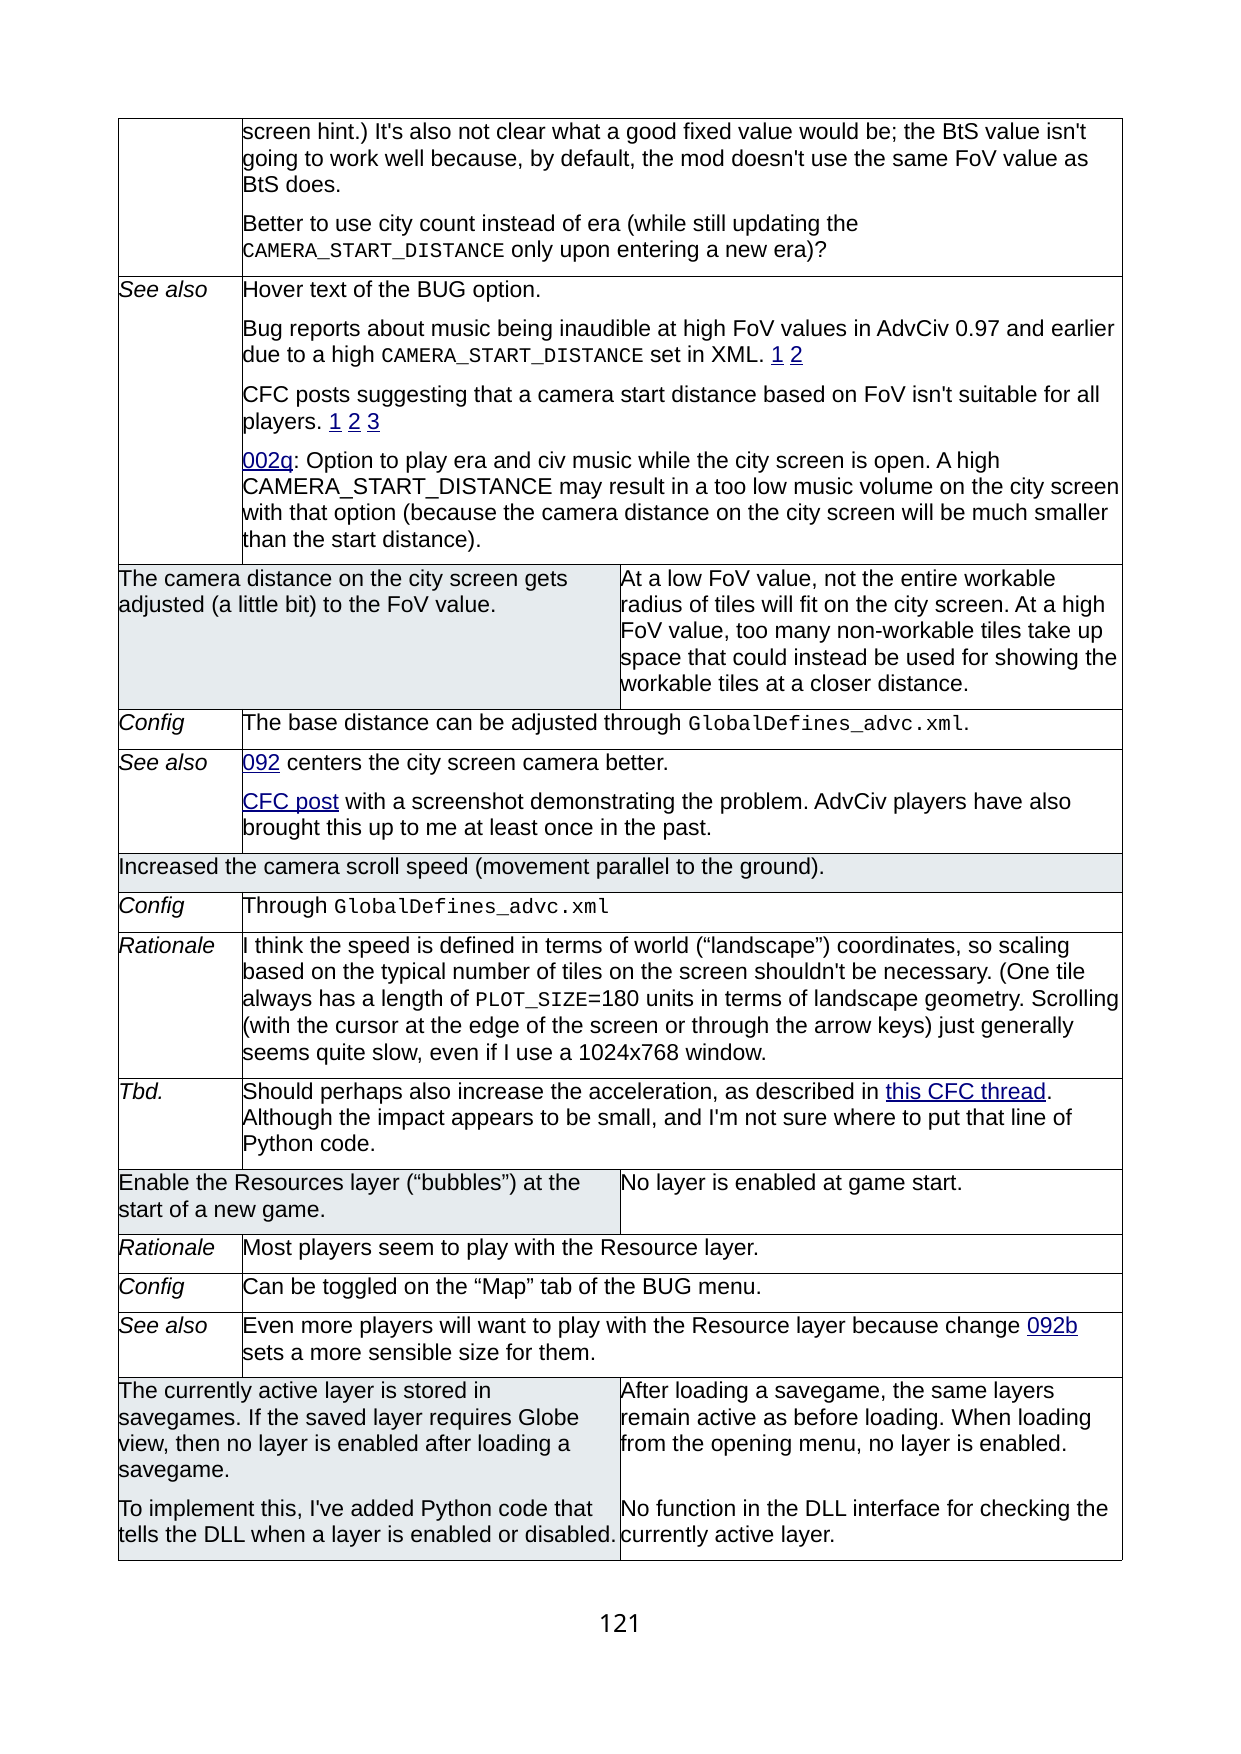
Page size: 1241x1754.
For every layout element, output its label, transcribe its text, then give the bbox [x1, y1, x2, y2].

table_cell Hover text of the BUG option. Bug reports about music being inaudible at high FoV values in AdvCiv 0.97 and earlier due to a high CAMERA_START_DISTANCE set in XML. 1 2 CFC posts suggesting that a camera start distance based on FoV isn't suitable for all players. 1 2 3 002q: Option to play era and civ music while the city screen is open. A high CAMERA_START_DISTANCE may result in a too low music volume on the city screen with that option (because the camera distance on the city screen will be much smaller than the start distance). [243, 277, 1122, 564]
table_cell Even more players will want to play with the Resource layer because change 092b sets a more sensible size for them. [243, 1313, 1122, 1377]
table_cell See also [119, 1313, 242, 1377]
table_cell Through GlobalDefines_advc.xml [243, 893, 1122, 932]
table_cell Should perhaps also increase the acceleration, as described in this CFC thread. Although the impact appears to be small, and I'm not sure where to put that line of Python code. [243, 1079, 1122, 1169]
table_cell Rationale [119, 933, 242, 1077]
table_cell screen hint.) It's also not clear what a good fixed value would be; the BtS value isn't going to work well because, by default, the mod doesn't use the same FoV value as BtS does. Better to use city count instead of era (while still updating the CAMERA_START_DISTANCE only upon entering a new era)? [243, 119, 1122, 276]
table_cell Config [119, 893, 242, 932]
table_cell After loading a savegame, the same layers remain active as before loading. When loading from the opening menu, no layer is enabled. No function in the DLL interface for checking the currently active layer. [621, 1378, 1122, 1560]
table_cell Can be toggled on the “Map” tab of the BUG menu. [243, 1274, 1122, 1312]
table_cell See also [119, 277, 242, 564]
table_cell The camera distance on the city screen gets adjusted (a little bit) to the FoV value. [119, 565, 620, 709]
table_cell [119, 119, 242, 276]
table_cell Rationale [119, 1235, 242, 1273]
table_cell 092 centers the city screen camera better. CFC post with a screenshot demonstrating the problem. AdvCiv players have also brought this up to me at least once in the past. [243, 750, 1122, 853]
table_cell At a low FoV value, not the entire workable radius of tiles will fit on the city screen. At a high FoV value, too many non-workable tiles take up space that could instead be used for showing the workable tiles at a closer distance. [621, 565, 1122, 709]
table_cell No layer is enabled at game start. [621, 1170, 1122, 1234]
table_cell The currently active layer is stored in savegames. If the saved layer requires Globe view, then no layer is enabled after loading a savegame. To implement this, I've added Python code that tells the DLL when a layer is enabled or disabled. [119, 1378, 620, 1560]
table_cell Enable the Resources layer (“bubbles”) at the start of a new game. [119, 1170, 620, 1234]
table_cell Increased the camera scroll speed (movement parallel to the ground). [119, 854, 1122, 892]
table_cell The base distance can be adjusted through GlobalDefines_advc.xml. [243, 710, 1122, 749]
table_cell Config [119, 1274, 242, 1312]
table_cell Tbd. [119, 1079, 242, 1169]
table_cell Most players seem to play with the Resource layer. [243, 1235, 1122, 1273]
table_cell See also [119, 750, 242, 853]
table_cell I think the speed is defined in terms of world (“landscape”) coordinates, so scaling based on the typical number of tiles on the screen shouldn't be necessary. (One tile always has a length of PLOT_SIZE=180 units in terms of landscape geometry. Scrolling (with the cursor at the edge of the screen or through the arrow keys) just generally seems quite slow, even if I use a 1024x768 window. [243, 933, 1122, 1077]
table_cell Config [119, 710, 242, 749]
